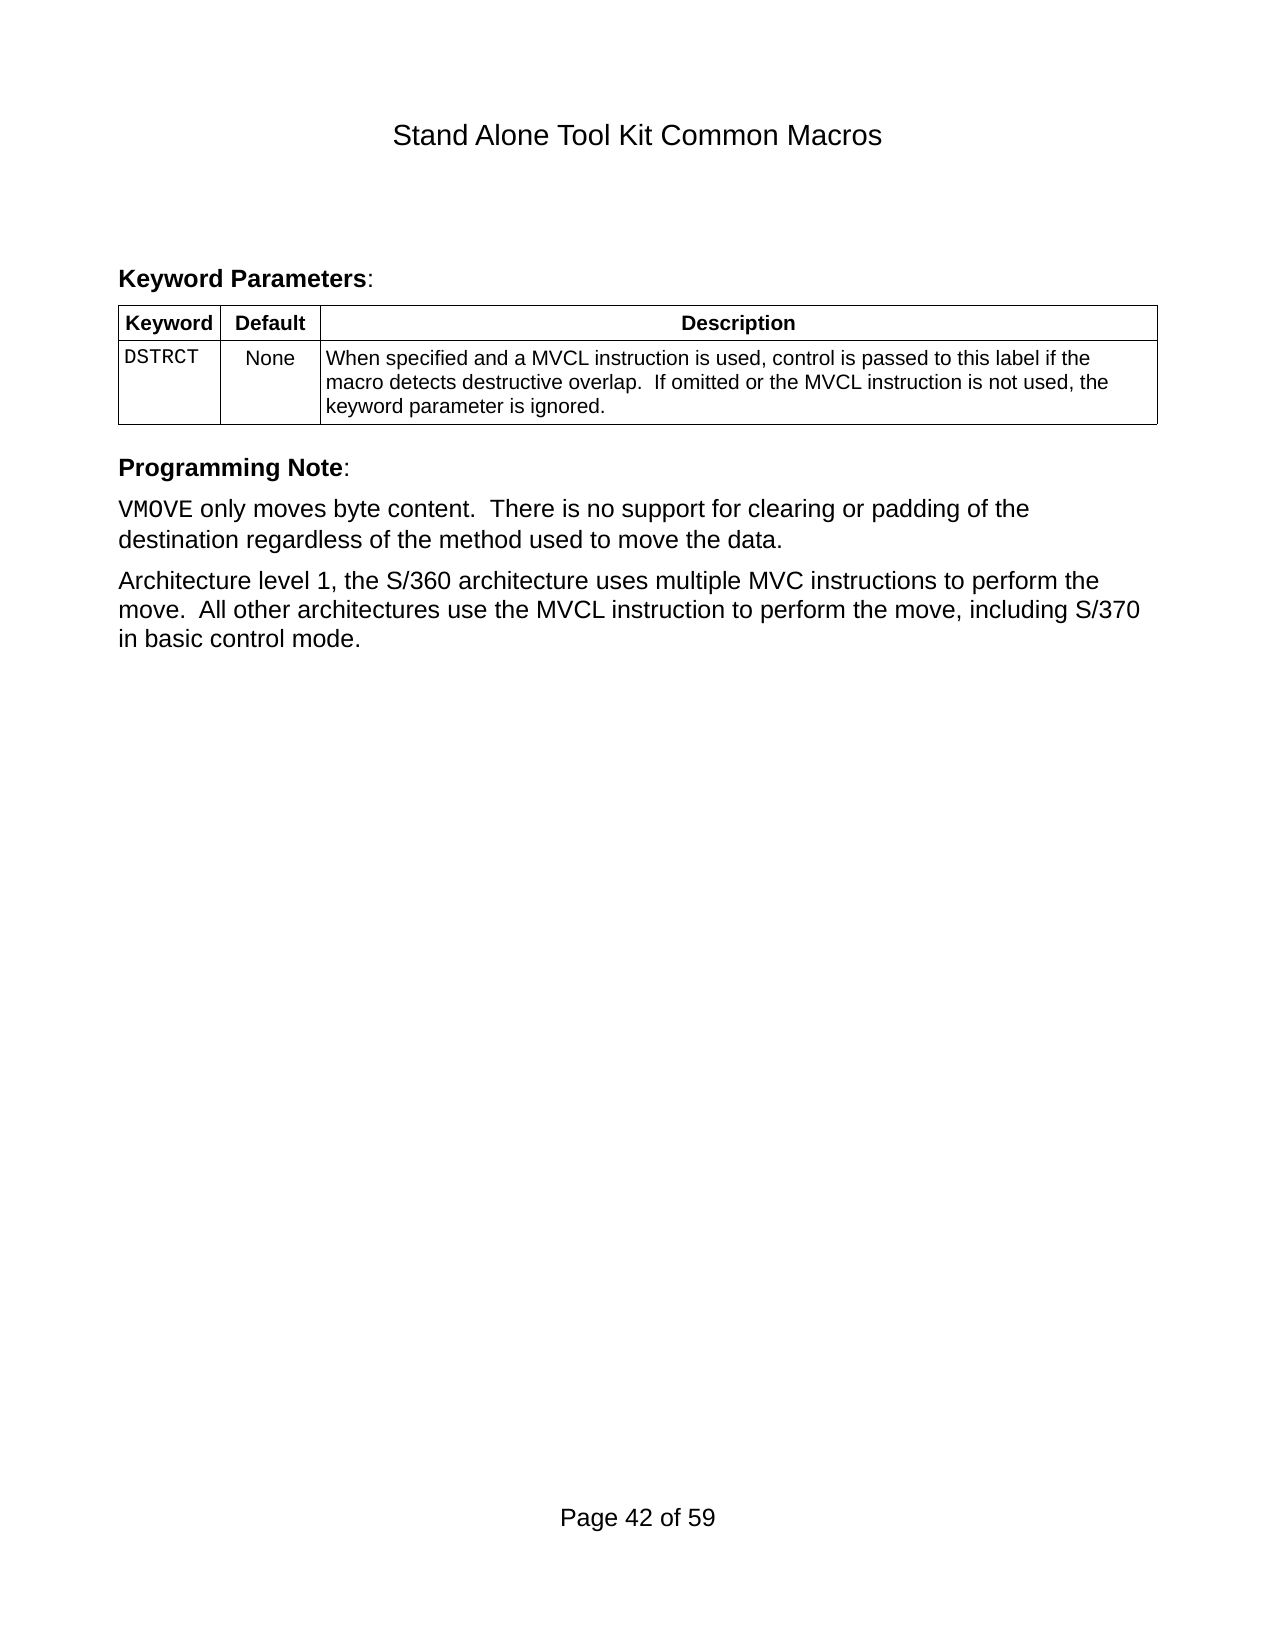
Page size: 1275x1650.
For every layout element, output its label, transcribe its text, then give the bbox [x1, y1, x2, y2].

text Architecture level 1, the S/360 architecture uses multiple MVC instructions to perform the move. All other architectures use the MVCL instruction to perform the move, including S/370 in basic control mode. [118, 566, 1157, 652]
table_cell DSTRCT [119, 341, 220, 424]
table_cell When specified and a MVCL instruction is used, control is passed to this label if the macro detects destructive overlap. If omitted or the MVCL instruction is not used, the keyword parameter is ignored. [321, 341, 1157, 424]
text Keyword Parameters: [118, 264, 1157, 292]
table_header Description [321, 306, 1157, 340]
text Programming Note: [118, 453, 1157, 481]
table_cell None [221, 341, 320, 424]
table_header Keyword [119, 306, 220, 340]
table_header Default [221, 306, 320, 340]
text VMOVE only moves byte content. There is no support for clearing or padding of the destination regardless of the method used to move the data. [118, 494, 1157, 554]
